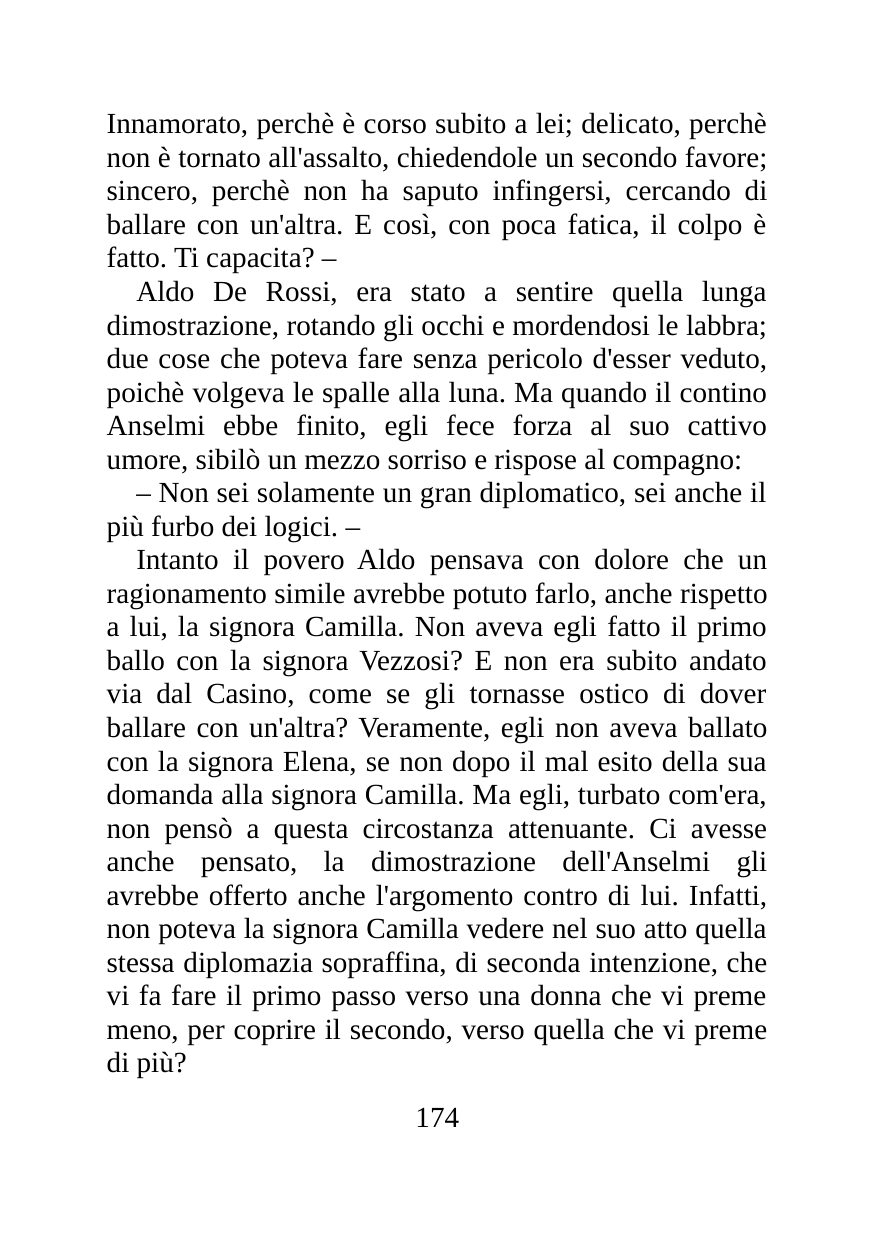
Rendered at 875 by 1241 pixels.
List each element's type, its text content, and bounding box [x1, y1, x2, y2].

text Aldo De Rossi, era stato a sentire quella lunga dimostrazione, rotando gli occhi e mordendosi le labbra; due cose che poteva fare senza pericolo d'esser veduto, poichè volgeva le spalle alla luna. Ma quando il contino Anselmi ebbe finito, egli fece forza al suo cattivo umore, sibilò un mezzo sorriso e rispose al compagno: [106, 274, 768, 475]
text ‒ Non sei solamente un gran diplomatico, sei anche il più furbo dei logici. ‒ [106, 475, 768, 542]
text Intanto il povero Aldo pensava con dolore che un ragionamento simile avrebbe potuto farlo, anche rispetto a lui, la signora Camilla. Non aveva egli fatto il primo ballo con la signora Vezzosi? E non era subito andato via dal Casino, come se gli tornasse ostico di dover ballare con un'altra? Veramente, egli non aveva ballato con la signora Elena, se non dopo il mal esito della sua domanda alla signora Camilla. Ma egli, turbato com'era, non pensò a questa circostanza attenuante. Ci avesse anche pensato, la dimostrazione dell'Anselmi gli avrebbe offerto anche l'argomento contro di lui. Infatti, non poteva la signora Camilla vedere nel suo atto quella stessa diplomazia sopraffina, di seconda intenzione, che vi fa fare il primo passo verso una donna che vi preme meno, per coprire il secondo, verso quella che vi preme di più? [106, 542, 768, 1079]
text Innamorato, perchè è corso subito a lei; delicato, perchè non è tornato all'assalto, chiedendole un secondo favore; sincero, perchè non ha saputo infingersi, cercando di ballare con un'altra. E così, con poca fatica, il colpo è fatto. Ti capacita? ‒ [106, 106, 768, 274]
